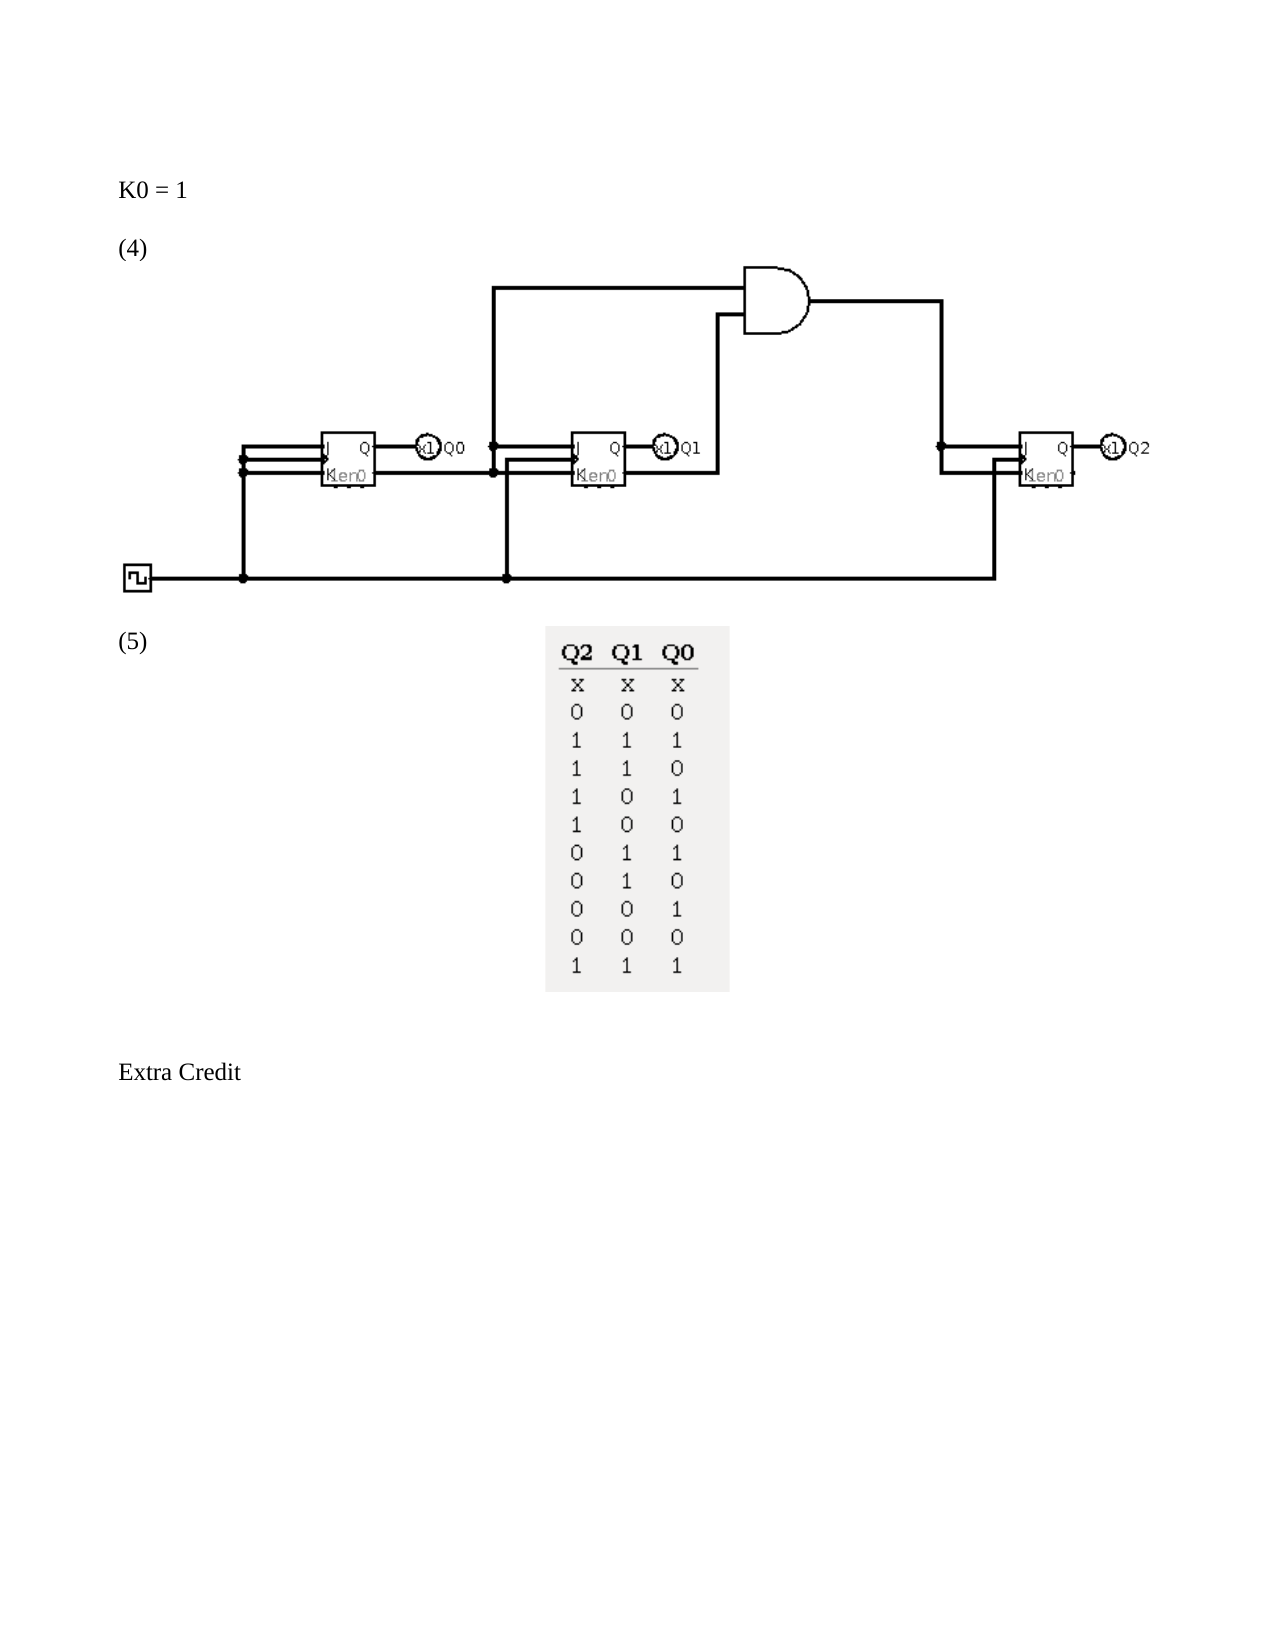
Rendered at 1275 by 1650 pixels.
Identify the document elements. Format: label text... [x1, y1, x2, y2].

text (5) [118, 626, 545, 655]
text Extra Credit [118, 1057, 1157, 1086]
text K0 = 1 [118, 176, 1157, 204]
text [730, 626, 1157, 655]
text (4) [118, 233, 1157, 261]
picture [545, 626, 730, 992]
picture [118, 261, 1157, 598]
